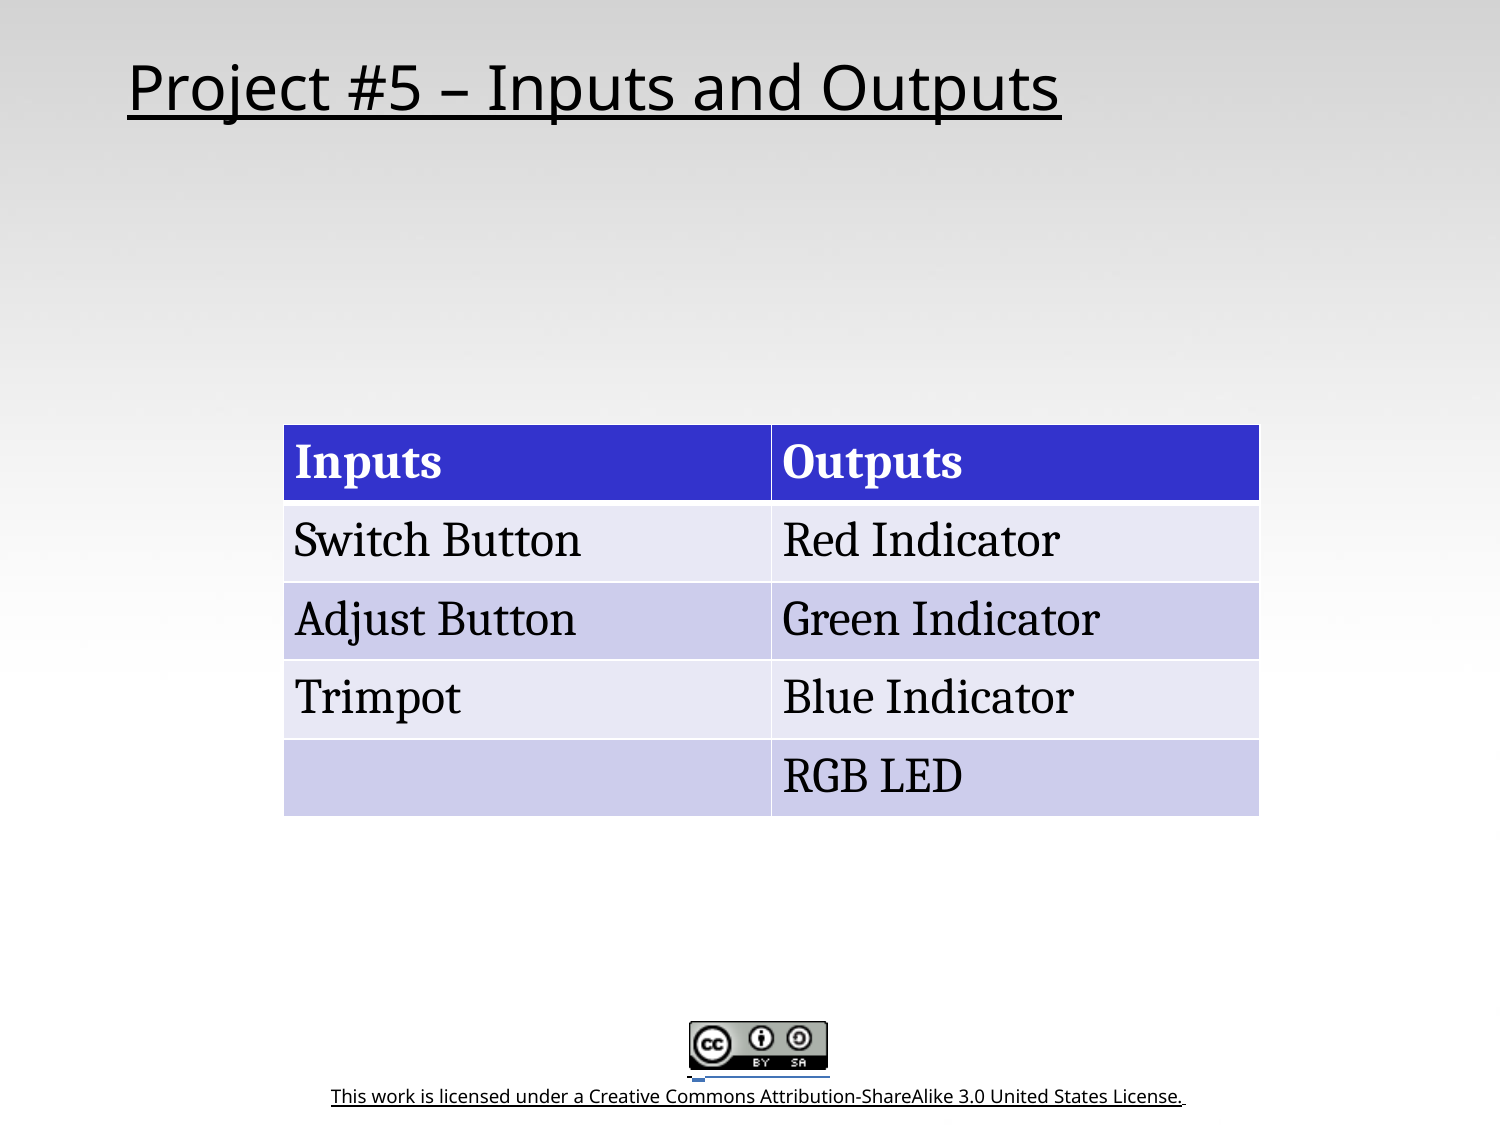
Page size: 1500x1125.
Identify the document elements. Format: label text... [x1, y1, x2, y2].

table_cell Red Indicator [772, 506, 1259, 581]
table_header Outputs [772, 425, 1259, 500]
table_cell [284, 740, 771, 816]
table_cell Blue Indicator [772, 661, 1259, 738]
list Project #5 – Inputs and Outputs [112, 40, 1388, 286]
table_cell Green Indicator [772, 583, 1259, 659]
table_cell Adjust Button [284, 583, 771, 659]
table_cell RGB LED [772, 740, 1259, 816]
table_cell Trimpot [284, 661, 771, 738]
table_header Inputs [284, 425, 771, 500]
table_cell Switch Button [284, 506, 771, 581]
picture [0, 0, 1500, 1125]
